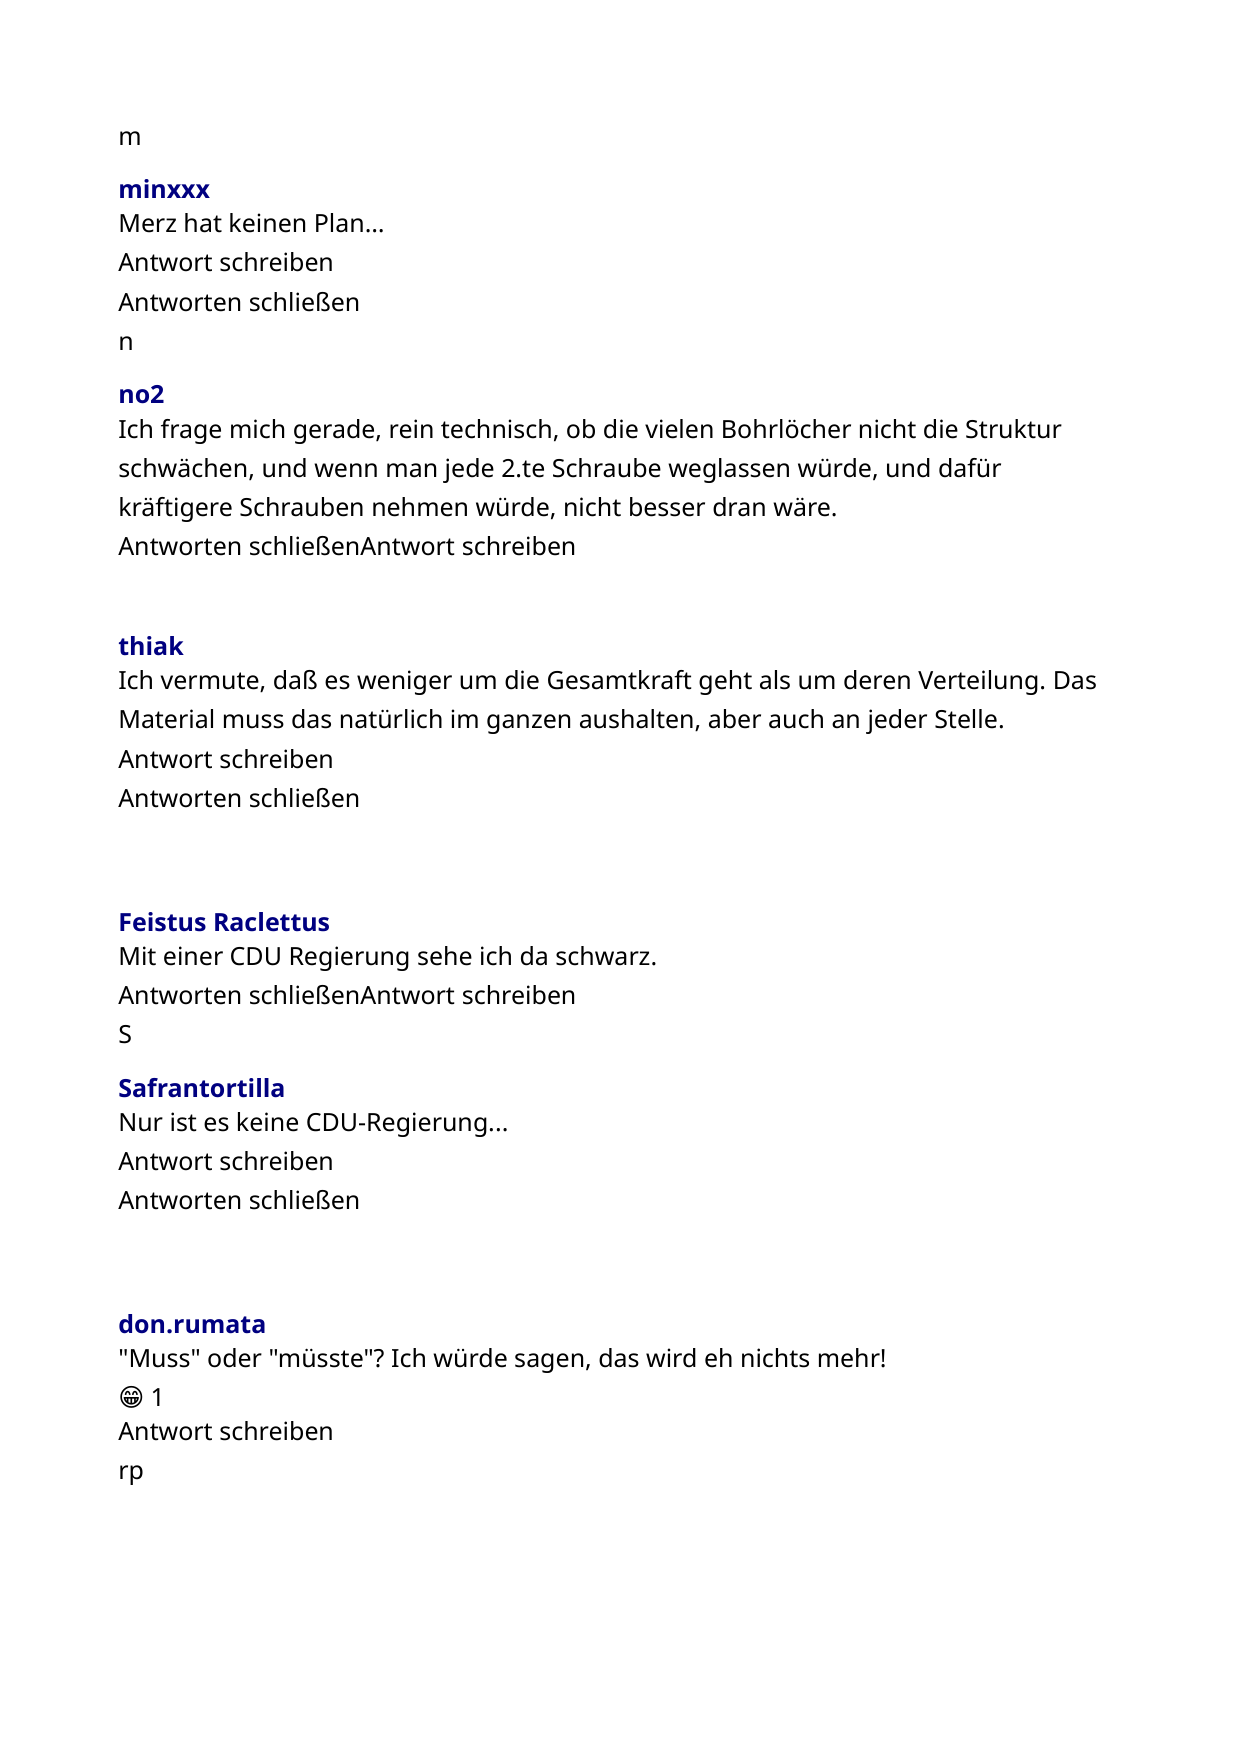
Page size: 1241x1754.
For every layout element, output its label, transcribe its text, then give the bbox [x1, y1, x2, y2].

subtitle minxxx [118, 172, 1122, 206]
text rp [118, 1453, 1122, 1487]
text Nur ist es keine CDU-Regierung... [118, 1104, 1122, 1138]
text Antwort schreiben [118, 741, 1122, 775]
text Antworten schließen [118, 284, 1122, 318]
text Antwort schreiben [118, 1143, 1122, 1178]
text "Muss" oder "müsste"? Ich würde sagen, das wird eh nichts mehr! [118, 1340, 1122, 1374]
text Antworten schließenAntwort schreiben [118, 529, 1122, 563]
text n [118, 323, 1122, 357]
subtitle thiak [118, 629, 1122, 663]
text Ich frage mich gerade, rein technisch, ob die vielen Bohrlöcher nicht die Struktur schwächen, und wenn man jede 2.te Schraube weglassen würde, und dafür kräftigere Schrauben nehmen würde, nicht besser dran wäre. [118, 411, 1122, 524]
text Antworten schließen [118, 1183, 1122, 1217]
text Antwort schreiben [118, 245, 1122, 279]
subtitle don.rumata [118, 1306, 1122, 1340]
text m [118, 118, 1122, 152]
text Antworten schließen [118, 781, 1122, 814]
text Mit einer CDU Regierung sehe ich da schwarz. [118, 938, 1122, 972]
text Merz hat keinen Plan… [118, 206, 1122, 240]
text Antworten schließenAntwort schreiben [118, 977, 1122, 1011]
text Ich vermute, daß es weniger um die Gesamtkraft geht als um deren Verteilung. Das Material muss das natürlich im ganzen aushalten, aber auch an jeder Stelle. [118, 663, 1122, 736]
subtitle Feistus Raclettus [118, 904, 1122, 938]
text S [118, 1017, 1122, 1051]
text Antwort schreiben [118, 1414, 1122, 1448]
text 😁 1 [118, 1379, 1122, 1414]
subtitle no2 [118, 377, 1122, 411]
subtitle Safrantortilla [118, 1070, 1122, 1104]
